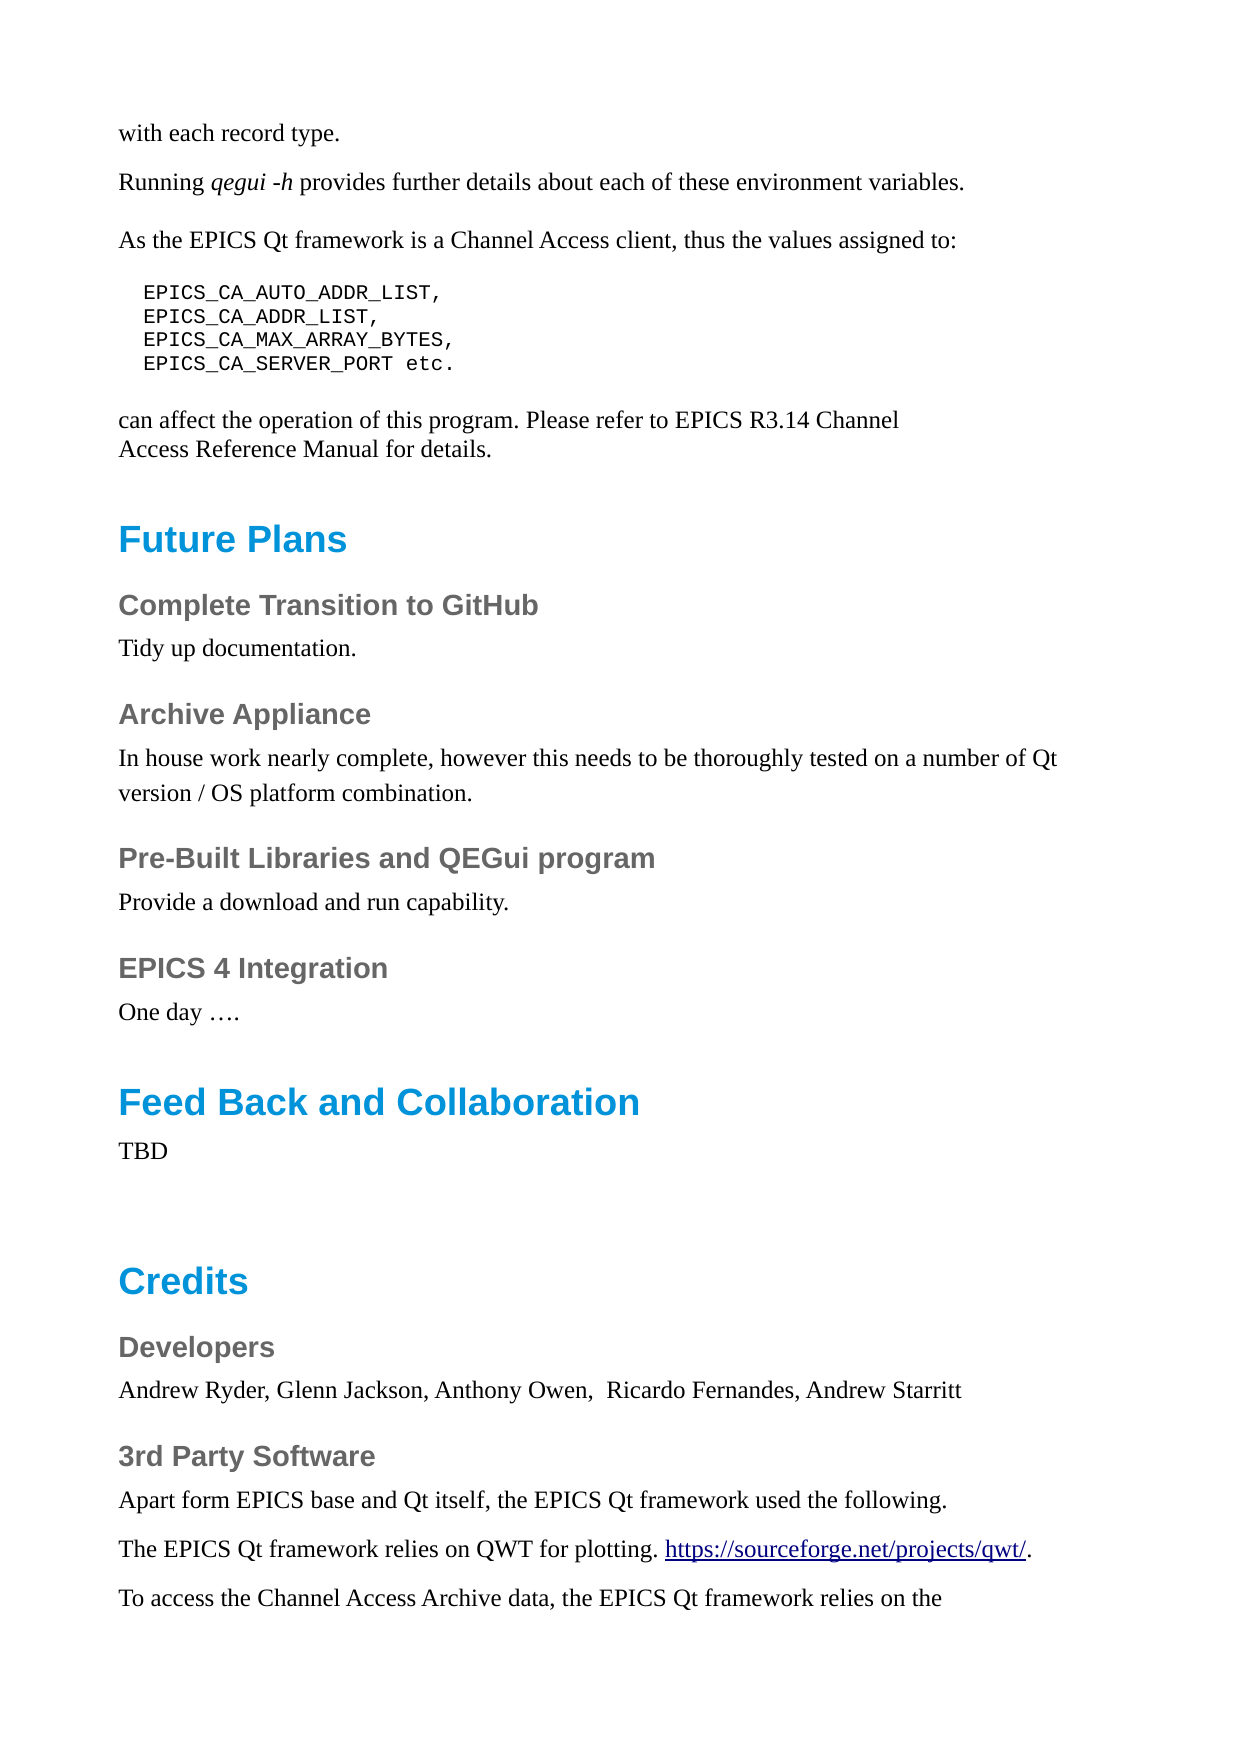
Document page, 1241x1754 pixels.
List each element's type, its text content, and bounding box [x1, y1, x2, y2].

text Apart form EPICS base and Qt itself, the EPICS Qt framework used the following. [118, 1485, 1122, 1514]
subtitle Archive Appliance [118, 697, 1122, 731]
text Andrew Ryder, Glenn Jackson, Anthony Owen, Ricardo Fernandes, Andrew Starritt [118, 1376, 1122, 1404]
text As the EPICS Qt framework is a Channel Access client, thus the values assigned to: [118, 225, 1122, 253]
text EPICS_CA_SERVER_PORT etc. [118, 353, 1122, 377]
text Access Reference Manual for details. [118, 434, 1122, 463]
subtitle Credits [118, 1259, 1122, 1302]
text One day …. [118, 997, 1122, 1026]
text Provide a download and run capability. [118, 887, 1122, 916]
subtitle EPICS 4 Integration [118, 951, 1122, 984]
subtitle Pre-Built Libraries and QEGui program [118, 841, 1122, 875]
subtitle Complete Transition to GitHub [118, 587, 1122, 621]
text Running qegui -h provides further details about each of these environment variables. [118, 167, 1122, 196]
text TBD [118, 1136, 1122, 1164]
subtitle Feed Back and Collaboration [118, 1079, 1122, 1123]
subtitle 3rd Party Software [118, 1439, 1122, 1473]
text Tidy up documentation. [118, 633, 1122, 662]
text can affect the operation of this program. Please refer to EPICS R3.14 Channel [118, 406, 1122, 434]
text with each record type. [118, 118, 1122, 147]
subtitle Future Plans [118, 517, 1122, 560]
text In house work nearly complete, however this needs to be thoroughly tested on a number of Qt version / OS platform combination. [118, 743, 1122, 806]
subtitle Developers [118, 1329, 1122, 1363]
text EPICS_CA_AUTO_ADDR_LIST, [118, 282, 1122, 306]
text The EPICS Qt framework relies on QWT for plotting. https://sourceforge.net/projects/qwt/. [118, 1534, 1122, 1563]
text To access the Channel Access Archive data, the EPICS Qt framework relies on the [118, 1583, 1122, 1612]
text EPICS_CA_MAX_ARRAY_BYTES, [118, 329, 1122, 353]
text EPICS_CA_ADDR_LIST, [118, 306, 1122, 329]
